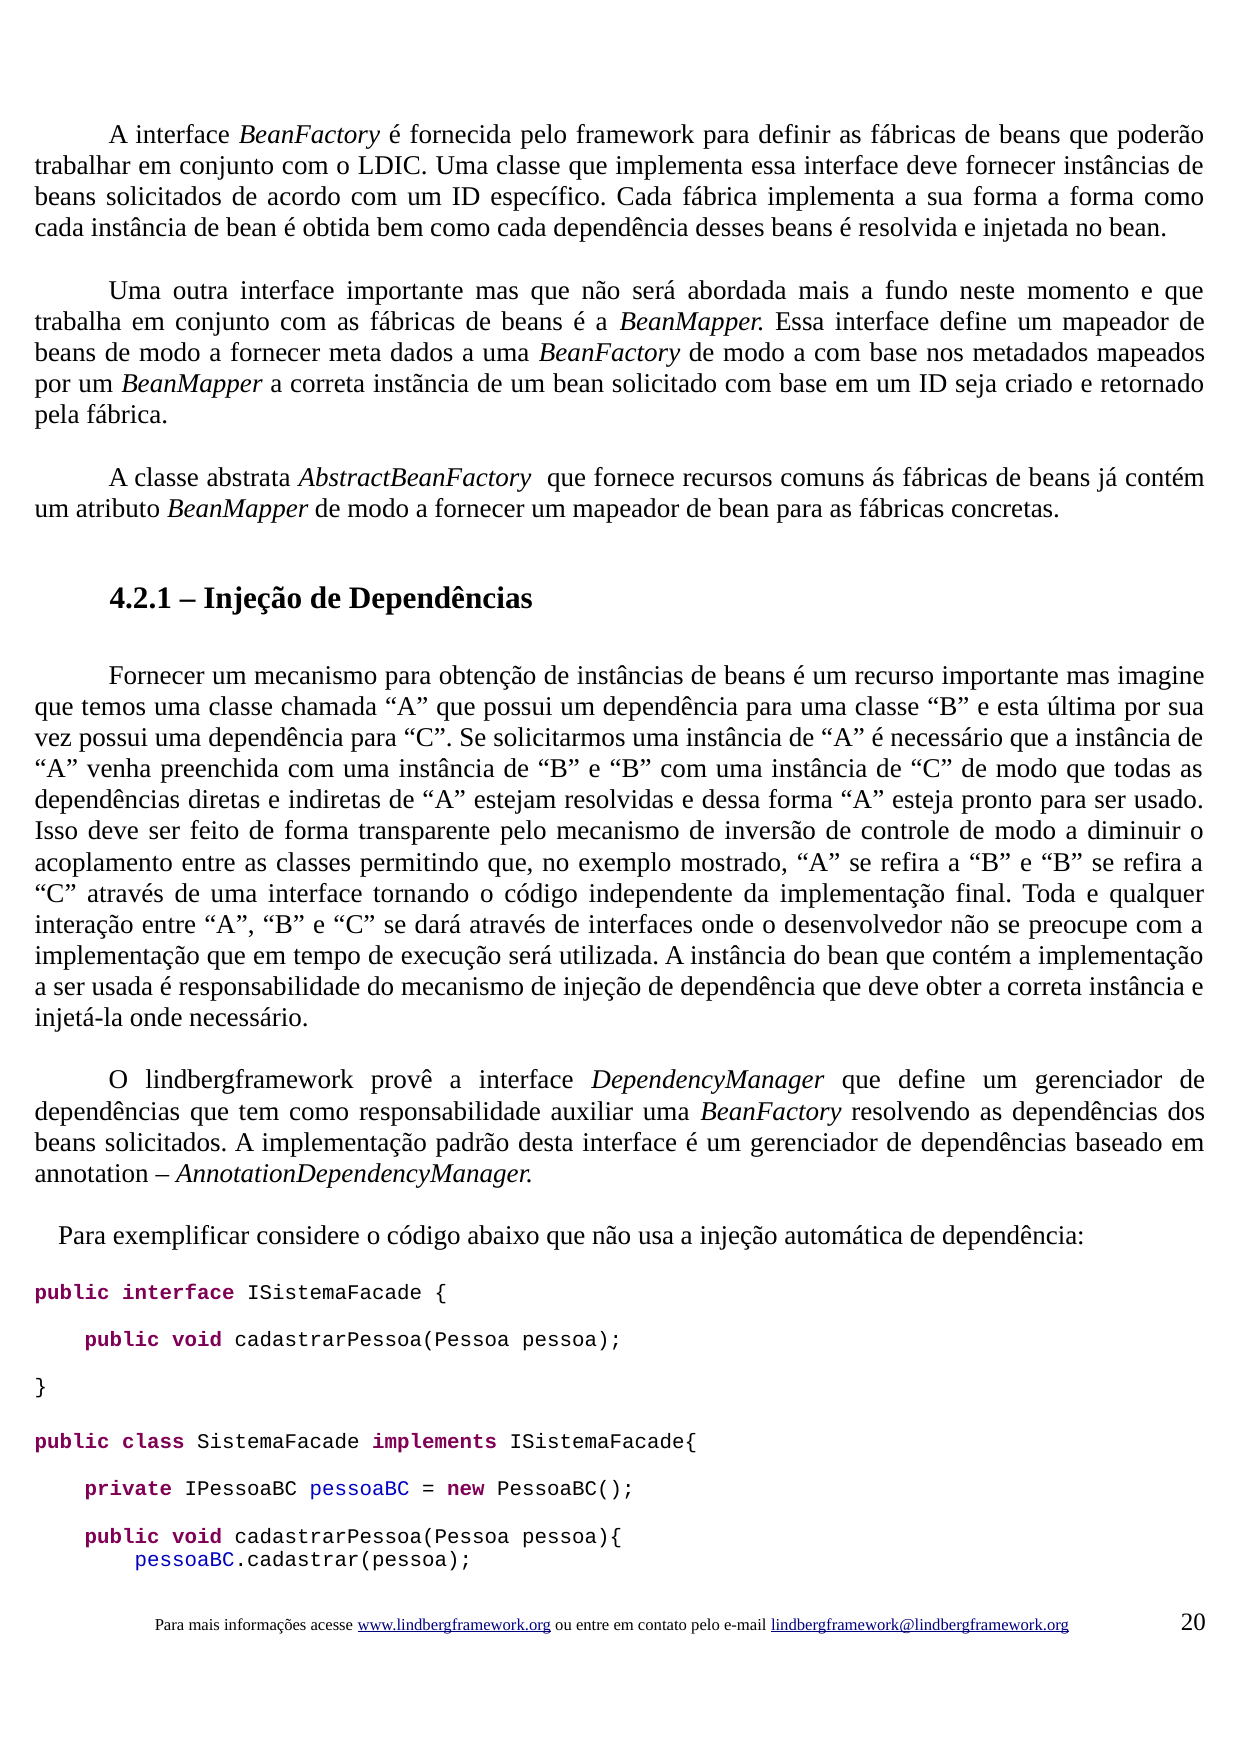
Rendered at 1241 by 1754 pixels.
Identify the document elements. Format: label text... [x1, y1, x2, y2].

text Para exemplificar considere o código abaixo que não usa a injeção automática de dependência: [34, 1219, 1206, 1251]
text public class SistemaFacade implements ISistemaFacade{ [34, 1431, 1206, 1455]
text public interface ISistemaFacade { [34, 1282, 1206, 1305]
text pessoaBC.cadastrar(pessoa); [34, 1549, 1206, 1573]
text Fornecer um mecanismo para obtenção de instâncias de beans é um recurso importante mas imagine que temos uma classe chamada “A” que possui um dependência para uma classe “B” e esta última por sua vez possui uma dependência para “C”. Se solicitarmos uma instância de “A” é necessário que a instância de “A” venha preenchida com uma instância de “B” e “B” com uma instância de “C” de modo que todas as dependências diretas e indiretas de “A” estejam resolvidas e dessa forma “A” esteja pronto para ser usado. Isso deve ser feito de forma transparente pelo mecanismo de inversão de controle de modo a diminuir o acoplamento entre as classes permitindo que, no exemplo mostrado, “A” se refira a “B” e “B” se refira a “C” através de uma interface tornando o código independente da implementação final. Toda e qualquer interação entre “A”, “B” e “C” se dará através de interfaces onde o desenvolvedor não se preocupe com a implementação que em tempo de execução será utilizada. A instância do bean que contém a implementação a ser usada é responsabilidade do mecanismo de injeção de dependência que deve obter a correta instância e injetá-la onde necessário. [34, 659, 1206, 1032]
text public void cadastrarPessoa(Pessoa pessoa){ [34, 1526, 1206, 1549]
text public void cadastrarPessoa(Pessoa pessoa); [34, 1329, 1206, 1353]
text } [34, 1376, 1206, 1400]
text A classe abstrata AbstractBeanFactory que fornece recursos comuns ás fábricas de beans já contém um atributo BeanMapper de modo a fornecer um mapeador de bean para as fábricas concretas. [34, 461, 1206, 523]
text private IPessoaBC pessoaBC = new PessoaBC(); [34, 1478, 1206, 1502]
subtitle 4.2.1 – Injeção de Dependências [108, 579, 1206, 615]
text O lindbergframework provê a interface DependencyManager que define um gerenciador de dependências que tem como responsabilidade auxiliar uma BeanFactory resolvendo as dependências dos beans solicitados. A implementação padrão desta interface é um gerenciador de dependências baseado em annotation – AnnotationDependencyManager. [34, 1064, 1206, 1188]
text Uma outra interface importante mas que não será abordada mais a fundo neste momento e que trabalha em conjunto com as fábricas de beans é a BeanMapper. Essa interface define um mapeador de beans de modo a fornecer meta dados a uma BeanFactory de modo a com base nos metadados mapeados por um BeanMapper a correta instãncia de um bean solicitado com base em um ID seja criado e retornado pela fábrica. [34, 274, 1206, 429]
text A interface BeanFactory é fornecida pelo framework para definir as fábricas de beans que poderão trabalhar em conjunto com o LDIC. Uma classe que implementa essa interface deve fornecer instâncias de beans solicitados de acordo com um ID específico. Cada fábrica implementa a sua forma a forma como cada instância de bean é obtida bem como cada dependência desses beans é resolvida e injetada no bean. [34, 118, 1206, 243]
